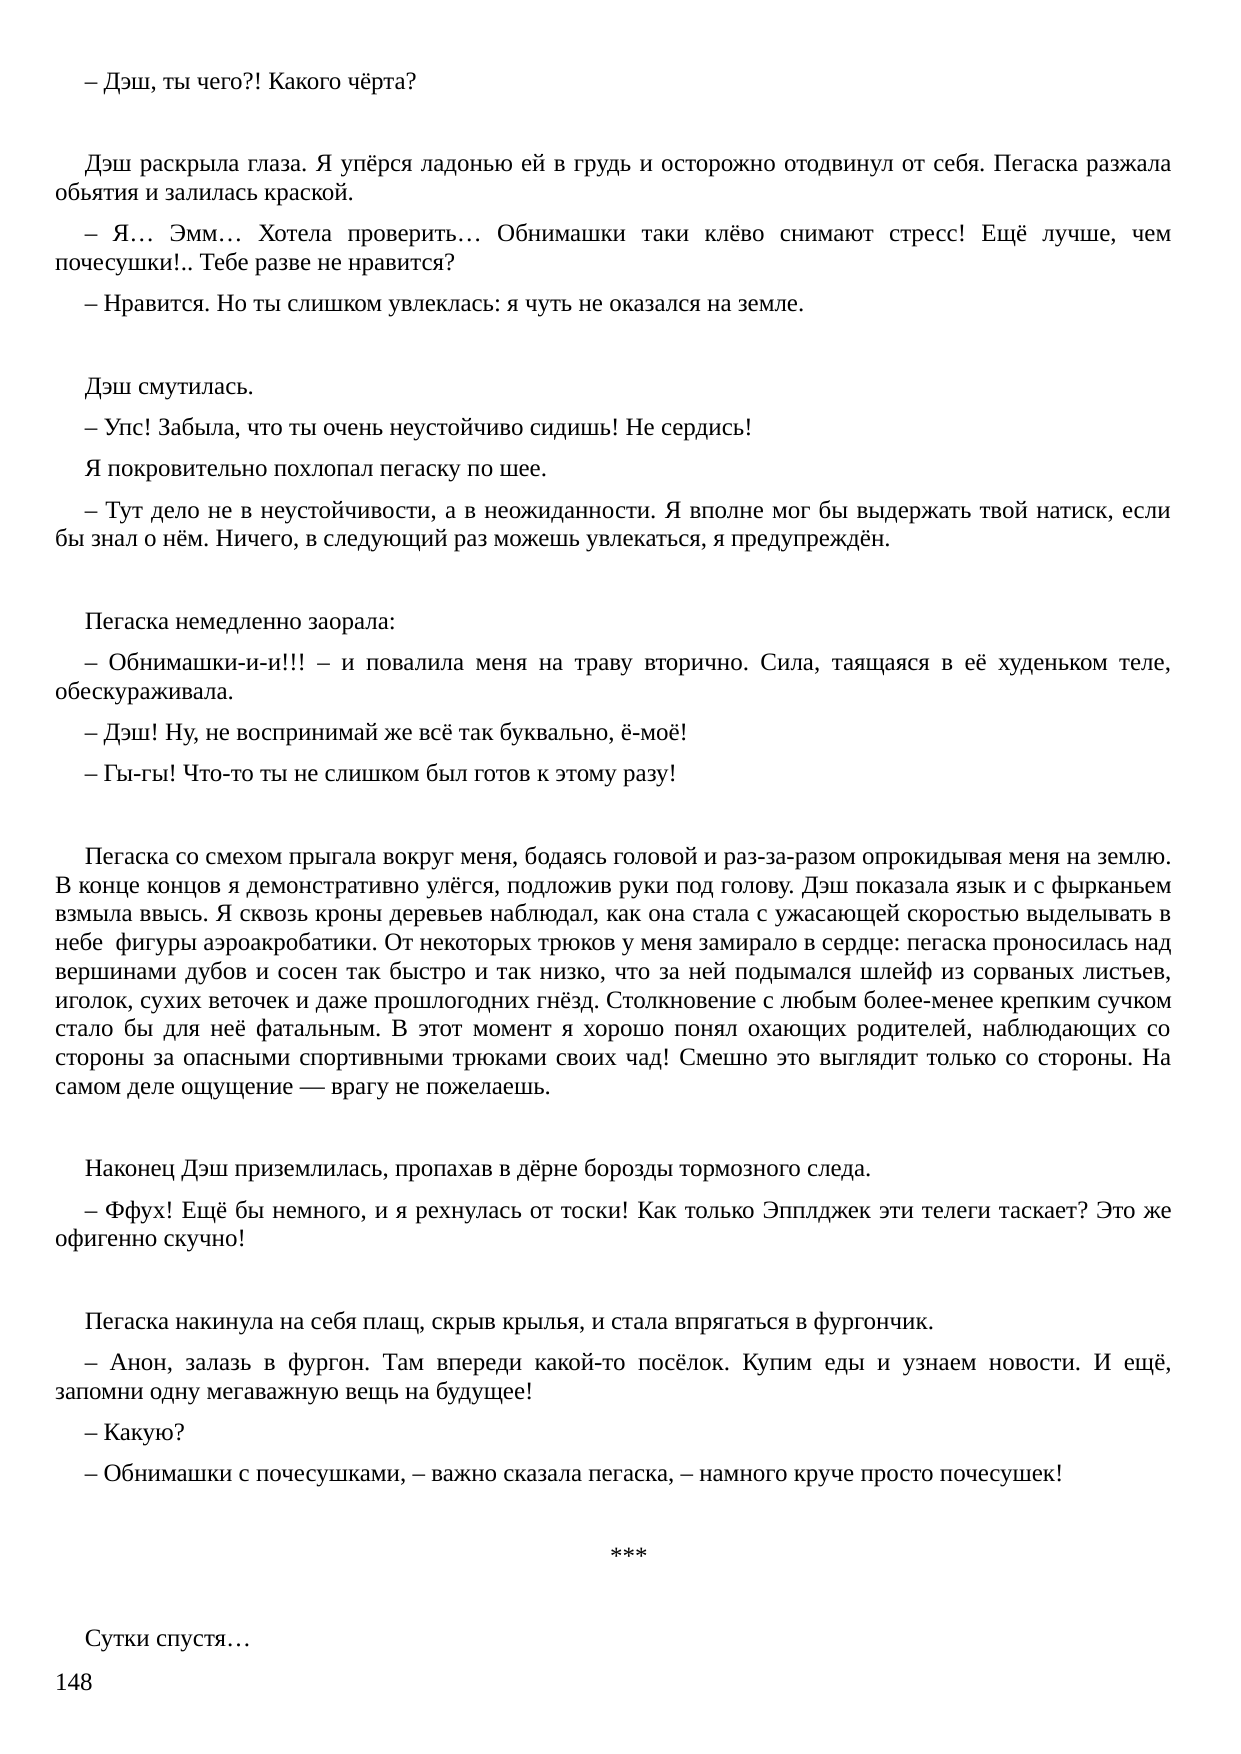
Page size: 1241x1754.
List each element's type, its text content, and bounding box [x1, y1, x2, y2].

text – Тут дело не в неустойчивости, а в неожиданности. Я вполне мог бы выдержать твой натиск, если бы знал о нём. Ничего, в следующий раз можешь увлекаться, я предупреждён. [55, 495, 1173, 552]
text Я покровительно похлопал пегаску по шее. [55, 453, 1173, 482]
text – Дэш, ты чего?! Какого чёрта? [55, 66, 1173, 95]
text *** [55, 1541, 1173, 1570]
text – Нравится. Но ты слишком увлеклась: я чуть не оказался на земле. [55, 288, 1173, 317]
text – Я… Эмм… Хотела проверить… Обнимашки таки клёво снимают стресс! Ещё лучше, чем почесушки!.. Тебе разве не нравится? [55, 218, 1173, 276]
text Пегаска накинула на себя плащ, скрыв крылья, и стала впрягаться в фургончик. [55, 1306, 1173, 1335]
text Пегаска немедленно заорала: [55, 606, 1173, 635]
text – Обнимашки-и-и!!! – и повалила меня на траву вторично. Сила, таящаяся в её худеньком теле, обескураживала. [55, 647, 1173, 705]
text Дэш раскрыла глаза. Я упёрся ладонью ей в грудь и осторожно отодвинул от себя. Пегаска разжала обьятия и залилась краской. [55, 148, 1173, 206]
text – Ффух! Ещё бы немного, и я рехнулась от тоски! Как только Эпплджек эти телеги таскает? Это же офигенно скучно! [55, 1195, 1173, 1252]
text Дэш смутилась. [55, 371, 1173, 400]
text – Обнимашки с почесушками, – важно сказала пегаска, – намного круче просто почесушек! [55, 1458, 1173, 1487]
text – Какую? [55, 1417, 1173, 1446]
text – Упс! Забыла, что ты очень неустойчиво сидишь! Не сердись! [55, 412, 1173, 441]
text Сутки спустя… [55, 1623, 1173, 1652]
text – Гы-гы! Что-то ты не слишком был готов к этому разу! [55, 758, 1173, 787]
text – Дэш! Ну, не воспринимай же всё так буквально, ё-моё! [55, 717, 1173, 746]
text – Анон, залазь в фургон. Там впереди какой-то посёлок. Купим еды и узнаем новости. И ещё, запомни одну мегаважную вещь на будущее! [55, 1347, 1173, 1405]
text Наконец Дэш приземлилась, пропахав в дёрне борозды тормозного следа. [55, 1153, 1173, 1182]
text Пегаска со смехом прыгала вокруг меня, бодаясь головой и раз-за-разом опрокидывая меня на землю. В конце концов я демонстративно улёгся, подложив руки под голову. Дэш показала язык и с фырканьем взмыла ввысь. Я сквозь кроны деревьев наблюдал, как она стала с ужасающей скоростью выделывать в небе фигуры аэроакробатики. От некоторых трюков у меня замирало в сердце: пегаска проносилась над вершинами дубов и сосен так быстро и так низко, что за ней подымался шлейф из сорваных листьев, иголок, сухих веточек и даже прошлогодних гнёзд. Столкновение с любым более-менее крепким сучком стало бы для неё фатальным. В этот момент я хорошо понял охающих родителей, наблюдающих со стороны за опасными спортивными трюками своих чад! Смешно это выглядит только со стороны. На самом деле ощущение — врагу не пожелаешь. [55, 841, 1173, 1100]
